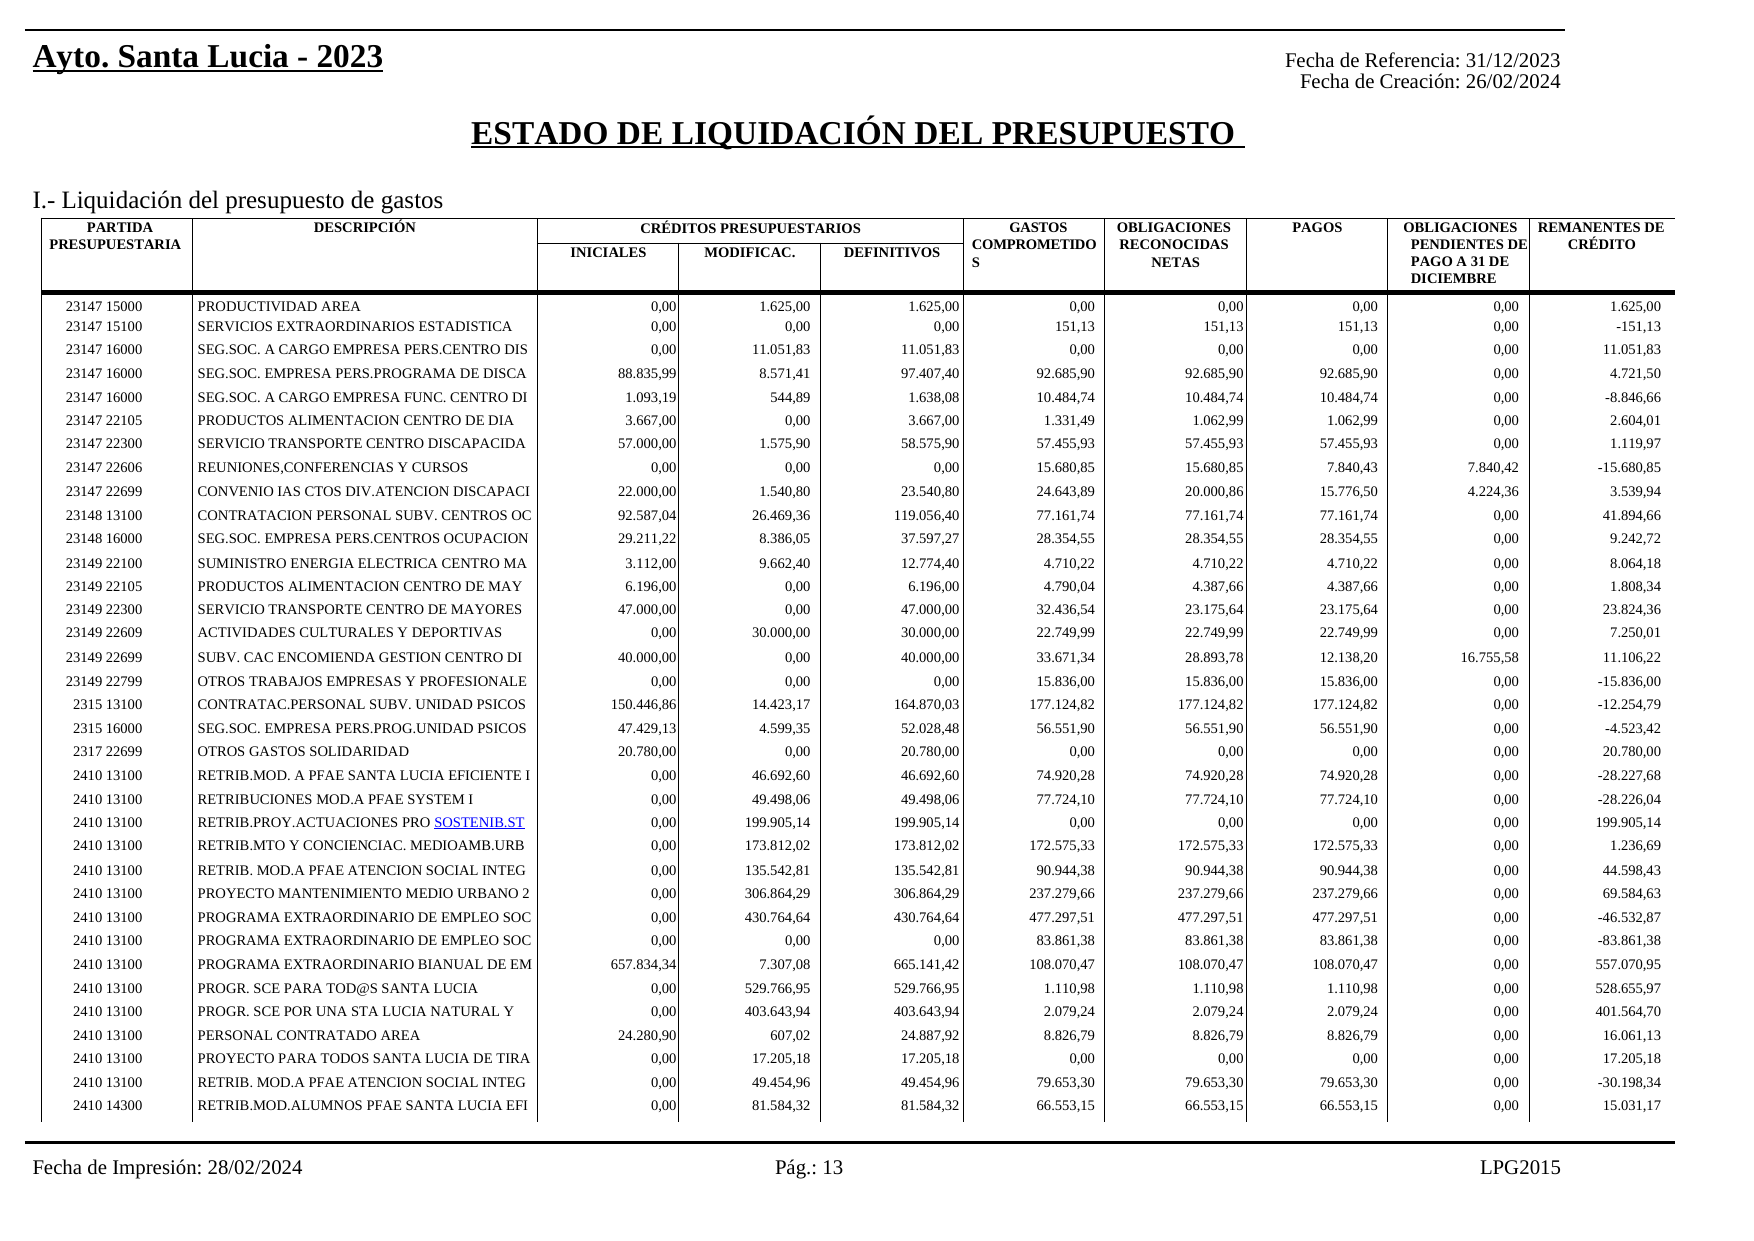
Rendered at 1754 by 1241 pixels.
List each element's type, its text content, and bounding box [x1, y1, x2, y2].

table_cell 0,00 [1388, 1046, 1529, 1071]
table_cell 0,00 [538, 1071, 678, 1094]
table_cell 49.498,06 [679, 786, 820, 811]
table_cell 83.861,38 [1105, 929, 1246, 952]
table_cell RETRIBUCIONES MOD.A PFAE SYSTEM I [193, 786, 537, 811]
table_cell 92.587,04 [538, 503, 678, 526]
table_cell 177.124,82 [1105, 692, 1246, 716]
table_cell 40.000,00 [538, 645, 678, 668]
table_cell 23149 22300 [42, 598, 192, 621]
table_cell 24.643,89 [964, 479, 1104, 503]
table_cell 172.575,33 [964, 834, 1104, 857]
table_cell 0,00 [679, 314, 820, 337]
table_cell 2410 13100 [42, 834, 192, 857]
table_header PAGOS [1247, 219, 1387, 290]
table_cell 0,00 [821, 668, 963, 692]
table_cell 0,00 [538, 668, 678, 692]
table_cell 0,00 [679, 645, 820, 668]
table_cell 49.454,96 [821, 1071, 963, 1094]
table_cell 0,00 [1247, 1046, 1387, 1071]
table_cell 0,00 [1388, 739, 1529, 763]
table_cell 30.000,00 [821, 621, 963, 644]
table_cell 0,00 [679, 598, 820, 621]
table_cell 23147 15100 [42, 314, 192, 337]
table_cell 23149 22799 [42, 668, 192, 692]
table_cell 0,00 [1388, 295, 1529, 313]
table_cell 1.331,49 [964, 409, 1104, 432]
table_cell SEG.SOC. EMPRESA PERS.CENTROS OCUPACION [193, 526, 537, 550]
table_cell 15.836,00 [964, 668, 1104, 692]
table_header PARTIDA PRESUPUESTARIA [42, 219, 192, 290]
table_cell 430.764,64 [679, 905, 820, 928]
table_header DESCRIPCIÓN [193, 219, 537, 290]
table_cell 177.124,82 [964, 692, 1104, 716]
table_cell 151,13 [1105, 314, 1246, 337]
table_cell 0,00 [679, 409, 820, 432]
table_cell 1.638,08 [821, 385, 963, 408]
table_cell 20.000,86 [1105, 479, 1246, 503]
table_cell 0,00 [964, 1046, 1104, 1071]
table_cell 2317 22699 [42, 739, 192, 763]
table_cell 8.826,79 [964, 1023, 1104, 1046]
table_cell 10.484,74 [964, 385, 1104, 408]
table_cell -28.226,04 [1530, 786, 1675, 811]
table_cell 0,00 [538, 338, 678, 361]
table_cell SERVICIO TRANSPORTE CENTRO DE MAYORES [193, 598, 537, 621]
table_cell 199.905,14 [1530, 811, 1675, 833]
table_cell -12.254,79 [1530, 692, 1675, 716]
table_cell 0,00 [1388, 929, 1529, 952]
table_cell 0,00 [1388, 952, 1529, 976]
table_cell 57.455,93 [1247, 432, 1387, 456]
table_cell 4.710,22 [964, 550, 1104, 574]
table_cell 23147 16000 [42, 361, 192, 384]
table_cell 0,00 [679, 574, 820, 597]
table_cell MODIFICAC. [679, 244, 820, 290]
table_cell DEFINITIVOS [821, 244, 963, 290]
table_cell -15.836,00 [1530, 668, 1675, 692]
table_cell 0,00 [538, 976, 678, 999]
table_cell 306.864,29 [821, 881, 963, 905]
table_cell 151,13 [1247, 314, 1387, 337]
table_cell 23147 22699 [42, 479, 192, 503]
table_cell 1.540,80 [679, 479, 820, 503]
table_cell RETRIB.MOD. A PFAE SANTA LUCIA EFICIENTE I [193, 763, 537, 786]
table_cell 401.564,70 [1530, 1000, 1675, 1023]
table_cell 8.826,79 [1247, 1023, 1387, 1046]
table_cell 23147 22300 [42, 432, 192, 456]
table_cell 9.662,40 [679, 550, 820, 574]
table_cell 11.051,83 [821, 338, 963, 361]
table_cell 90.944,38 [1105, 858, 1246, 881]
table_cell 11.051,83 [1530, 338, 1675, 361]
table_cell 1.808,34 [1530, 574, 1675, 597]
table_cell 4.387,66 [1105, 574, 1246, 597]
table_cell 172.575,33 [1105, 834, 1246, 857]
table_cell 1.236,69 [1530, 834, 1675, 857]
table_cell 22.749,99 [1247, 621, 1387, 644]
table_cell 0,00 [538, 1094, 678, 1122]
table_cell 28.354,55 [964, 526, 1104, 550]
table_cell 23.175,64 [1247, 598, 1387, 621]
table_cell 0,00 [1388, 881, 1529, 905]
table_cell 0,00 [1105, 739, 1246, 763]
table_header GASTOS COMPROMETIDOS [964, 219, 1104, 290]
table_cell 306.864,29 [679, 881, 820, 905]
table_cell 33.671,34 [964, 645, 1104, 668]
table_cell 46.692,60 [821, 763, 963, 786]
table_cell 119.056,40 [821, 503, 963, 526]
table_cell ACTIVIDADES CULTURALES Y DEPORTIVAS [193, 621, 537, 644]
table_cell 22.749,99 [964, 621, 1104, 644]
table_cell -8.846,66 [1530, 385, 1675, 408]
table_cell RETRIB. MOD.A PFAE ATENCION SOCIAL INTEG [193, 858, 537, 881]
table_cell 2410 14300 [42, 1094, 192, 1122]
table_cell 0,00 [964, 739, 1104, 763]
table_cell 23149 22100 [42, 550, 192, 574]
table_cell 0,00 [679, 668, 820, 692]
table_cell 12.138,20 [1247, 645, 1387, 668]
table_cell 4.710,22 [1105, 550, 1246, 574]
table_cell 57.000,00 [538, 432, 678, 456]
table_cell PERSONAL CONTRATADO AREA [193, 1023, 537, 1046]
table_cell PROGR. SCE POR UNA STA LUCIA NATURAL Y [193, 1000, 537, 1023]
table_cell 23148 16000 [42, 526, 192, 550]
table_cell SEG.SOC. EMPRESA PERS.PROGRAMA DE DISCA [193, 361, 537, 384]
table_cell 0,00 [1388, 503, 1529, 526]
table_cell 77.161,74 [1247, 503, 1387, 526]
table_cell 0,00 [1388, 716, 1529, 739]
table_header CRÉDITOS PRESUPUESTARIOS [538, 219, 963, 242]
table_cell 1.625,00 [679, 295, 820, 313]
table_cell INICIALES [538, 244, 678, 290]
table_cell 199.905,14 [679, 811, 820, 833]
table_cell 79.653,30 [1247, 1071, 1387, 1094]
text I.- Liquidación del presupuesto de gastos [32, 187, 1674, 214]
table_cell 10.484,74 [1105, 385, 1246, 408]
table_cell 0,00 [1388, 409, 1529, 432]
table_cell 9.242,72 [1530, 526, 1675, 550]
table_cell 544,89 [679, 385, 820, 408]
table_cell 0,00 [964, 295, 1104, 313]
table_cell 23148 13100 [42, 503, 192, 526]
table_cell -30.198,34 [1530, 1071, 1675, 1094]
table_cell 173.812,02 [821, 834, 963, 857]
table_cell 15.680,85 [964, 456, 1104, 479]
table_cell 0,00 [538, 295, 678, 313]
table_cell PRODUCTIVIDAD AREA [193, 295, 537, 313]
table_cell 90.944,38 [964, 858, 1104, 881]
table_cell 97.407,40 [821, 361, 963, 384]
table_cell 23149 22609 [42, 621, 192, 644]
table_cell 0,00 [1388, 976, 1529, 999]
table_cell 2.079,24 [1105, 1000, 1246, 1023]
table_cell 0,00 [679, 456, 820, 479]
table_cell 0,00 [1388, 668, 1529, 692]
table_cell 23147 16000 [42, 385, 192, 408]
table_cell 0,00 [1388, 621, 1529, 644]
table_cell 32.436,54 [964, 598, 1104, 621]
table_cell 77.724,10 [964, 786, 1104, 811]
table_cell 0,00 [964, 811, 1104, 833]
table_cell 44.598,43 [1530, 858, 1675, 881]
table_cell 0,00 [1388, 858, 1529, 881]
table_cell 2410 13100 [42, 858, 192, 881]
table_header REMANENTES DE CRÉDITO [1530, 219, 1675, 290]
table_cell 0,00 [1388, 550, 1529, 574]
table_cell CONVENIO IAS CTOS DIV.ATENCION DISCAPACI [193, 479, 537, 503]
table_cell 14.423,17 [679, 692, 820, 716]
table_cell 2410 13100 [42, 811, 192, 833]
table_cell 2410 13100 [42, 763, 192, 786]
table_cell 0,00 [1388, 692, 1529, 716]
table_cell 0,00 [538, 858, 678, 881]
table_cell 81.584,32 [821, 1094, 963, 1122]
table_cell 403.643,94 [679, 1000, 820, 1023]
table_cell 1.110,98 [1105, 976, 1246, 999]
table_cell 164.870,03 [821, 692, 963, 716]
table_cell 2410 13100 [42, 952, 192, 976]
table_cell 10.484,74 [1247, 385, 1387, 408]
table_cell 557.070,95 [1530, 952, 1675, 976]
table_cell 28.893,78 [1105, 645, 1246, 668]
table_cell 2410 13100 [42, 1071, 192, 1094]
table_cell 108.070,47 [1105, 952, 1246, 976]
table_cell 15.836,00 [1105, 668, 1246, 692]
table_cell 237.279,66 [964, 881, 1104, 905]
text ESTADO DE LIQUIDACIÓN DEL PRESUPUESTO [32, 113, 1674, 152]
table_cell 1.062,99 [1105, 409, 1246, 432]
table_cell 135.542,81 [679, 858, 820, 881]
table_cell 0,00 [1388, 1023, 1529, 1046]
table_cell 92.685,90 [964, 361, 1104, 384]
table_cell 66.553,15 [1105, 1094, 1246, 1122]
table_cell 56.551,90 [964, 716, 1104, 739]
table_cell 2410 13100 [42, 1000, 192, 1023]
table_cell 2410 13100 [42, 1046, 192, 1071]
table_cell 16.755,58 [1388, 645, 1529, 668]
table_cell 0,00 [1388, 1094, 1529, 1122]
table_cell 0,00 [538, 763, 678, 786]
table_cell 24.887,92 [821, 1023, 963, 1046]
table_cell 74.920,28 [1247, 763, 1387, 786]
table_cell PRODUCTOS ALIMENTACION CENTRO DE MAY [193, 574, 537, 597]
table_cell 0,00 [1388, 385, 1529, 408]
table_cell 0,00 [1388, 763, 1529, 786]
table_cell 74.920,28 [964, 763, 1104, 786]
table_cell REUNIONES,CONFERENCIAS Y CURSOS [193, 456, 537, 479]
table_cell 0,00 [1388, 432, 1529, 456]
table_cell PROGR. SCE PARA TOD@S SANTA LUCIA [193, 976, 537, 999]
table_cell 20.780,00 [821, 739, 963, 763]
table_cell 0,00 [1388, 338, 1529, 361]
table_cell 4.710,22 [1247, 550, 1387, 574]
table_cell CONTRATAC.PERSONAL SUBV. UNIDAD PSICOS [193, 692, 537, 716]
table_cell 57.455,93 [1105, 432, 1246, 456]
table_cell 0,00 [1105, 1046, 1246, 1071]
table_cell 2.079,24 [964, 1000, 1104, 1023]
table_cell 41.894,66 [1530, 503, 1675, 526]
text Fecha de Impresión: 28/02/2024 Pág.: 13 LPG2015 [32, 1156, 1674, 1179]
table_cell 17.205,18 [821, 1046, 963, 1071]
table_cell -46.532,87 [1530, 905, 1675, 928]
table_cell 15.776,50 [1247, 479, 1387, 503]
table_cell 529.766,95 [679, 976, 820, 999]
table_cell 8.064,18 [1530, 550, 1675, 574]
table_cell PRODUCTOS ALIMENTACION CENTRO DE DIA [193, 409, 537, 432]
table_cell 0,00 [1388, 1071, 1529, 1094]
table_cell 0,00 [538, 456, 678, 479]
table_cell 0,00 [1247, 811, 1387, 833]
table_cell 23.824,36 [1530, 598, 1675, 621]
table_cell 22.749,99 [1105, 621, 1246, 644]
table_cell PROGRAMA EXTRAORDINARIO DE EMPLEO SOC [193, 905, 537, 928]
table_cell 2.079,24 [1247, 1000, 1387, 1023]
table_cell RETRIB. MOD.A PFAE ATENCION SOCIAL INTEG [193, 1071, 537, 1094]
table_cell 22.000,00 [538, 479, 678, 503]
table_cell 135.542,81 [821, 858, 963, 881]
table_cell SERVICIOS EXTRAORDINARIOS ESTADISTICA [193, 314, 537, 337]
table_cell 4.224,36 [1388, 479, 1529, 503]
table_cell CONTRATACION PERSONAL SUBV. CENTROS OC [193, 503, 537, 526]
table_cell 6.196,00 [538, 574, 678, 597]
table_cell 49.454,96 [679, 1071, 820, 1094]
table_cell 1.119,97 [1530, 432, 1675, 456]
table_cell 1.575,90 [679, 432, 820, 456]
table_cell 88.835,99 [538, 361, 678, 384]
table_cell 607,02 [679, 1023, 820, 1046]
table_cell 74.920,28 [1105, 763, 1246, 786]
table_cell 2315 13100 [42, 692, 192, 716]
table_cell 1.093,19 [538, 385, 678, 408]
table_cell 0,00 [538, 1000, 678, 1023]
table_cell 0,00 [1388, 526, 1529, 550]
table_cell 92.685,90 [1105, 361, 1246, 384]
table_cell 17.205,18 [679, 1046, 820, 1071]
table_cell 2410 13100 [42, 1023, 192, 1046]
table_cell 23147 22105 [42, 409, 192, 432]
table_cell 15.680,85 [1105, 456, 1246, 479]
table_cell 2410 13100 [42, 976, 192, 999]
table_cell 83.861,38 [1247, 929, 1387, 952]
table_cell 2410 13100 [42, 929, 192, 952]
table_cell 0,00 [821, 314, 963, 337]
table_cell 528.655,97 [1530, 976, 1675, 999]
table_cell 237.279,66 [1105, 881, 1246, 905]
table_cell 430.764,64 [821, 905, 963, 928]
table_cell 24.280,90 [538, 1023, 678, 1046]
table_cell SUBV. CAC ENCOMIENDA GESTION CENTRO DI [193, 645, 537, 668]
table_cell 47.429,13 [538, 716, 678, 739]
table_cell 0,00 [1388, 314, 1529, 337]
table_cell -83.861,38 [1530, 929, 1675, 952]
table_cell 8.826,79 [1105, 1023, 1246, 1046]
table_cell 0,00 [538, 621, 678, 644]
table_cell 665.141,42 [821, 952, 963, 976]
text Ayto. Santa Lucia - 2023 Fecha de Referencia: 31/12/2023 [32, 39, 1674, 75]
table_cell 23147 15000 [42, 295, 192, 313]
table_cell 0,00 [538, 881, 678, 905]
table_cell 23147 16000 [42, 338, 192, 361]
table_cell 56.551,90 [1105, 716, 1246, 739]
table_header OBLIGACIONES RECONOCIDAS NETAS [1105, 219, 1246, 290]
table_cell OTROS GASTOS SOLIDARIDAD [193, 739, 537, 763]
table_cell 0,00 [1105, 811, 1246, 833]
table_cell 0,00 [1247, 739, 1387, 763]
table_cell -151,13 [1530, 314, 1675, 337]
table_cell PROGRAMA EXTRAORDINARIO BIANUAL DE EM [193, 952, 537, 976]
table_cell SEG.SOC. A CARGO EMPRESA PERS.CENTRO DIS [193, 338, 537, 361]
table_cell 529.766,95 [821, 976, 963, 999]
table_cell 0,00 [1388, 834, 1529, 857]
table_cell 7.840,43 [1247, 456, 1387, 479]
table_cell 77.161,74 [1105, 503, 1246, 526]
table_cell 23149 22699 [42, 645, 192, 668]
table_cell 0,00 [538, 905, 678, 928]
table_cell 177.124,82 [1247, 692, 1387, 716]
table_cell 1.625,00 [1530, 295, 1675, 313]
table_cell 7.250,01 [1530, 621, 1675, 644]
table_cell 2410 13100 [42, 881, 192, 905]
table_cell 0,00 [1388, 574, 1529, 597]
table_cell 52.028,48 [821, 716, 963, 739]
table_cell 4.387,66 [1247, 574, 1387, 597]
table_cell 4.599,35 [679, 716, 820, 739]
table_cell 3.667,00 [821, 409, 963, 432]
table_cell 69.584,63 [1530, 881, 1675, 905]
table_cell 403.643,94 [821, 1000, 963, 1023]
table_cell 0,00 [1388, 786, 1529, 811]
table_cell 0,00 [679, 739, 820, 763]
table_cell 2410 13100 [42, 905, 192, 928]
table_cell OTROS TRABAJOS EMPRESAS Y PROFESIONALE [193, 668, 537, 692]
table_cell 7.307,08 [679, 952, 820, 976]
table_cell 28.354,55 [1105, 526, 1246, 550]
table_cell 28.354,55 [1247, 526, 1387, 550]
table_cell 90.944,38 [1247, 858, 1387, 881]
table_cell 23.540,80 [821, 479, 963, 503]
table_cell 66.553,15 [964, 1094, 1104, 1122]
table_cell 77.724,10 [1105, 786, 1246, 811]
table_cell 108.070,47 [1247, 952, 1387, 976]
table_cell RETRIB.PROY.ACTUACIONES PRO SOSTENIB.ST [193, 811, 537, 833]
table_cell 37.597,27 [821, 526, 963, 550]
table_cell 23149 22105 [42, 574, 192, 597]
table_cell 150.446,86 [538, 692, 678, 716]
table_cell 3.539,94 [1530, 479, 1675, 503]
table_cell 17.205,18 [1530, 1046, 1675, 1071]
table_cell 0,00 [821, 456, 963, 479]
table_cell 29.211,22 [538, 526, 678, 550]
table_cell 0,00 [538, 811, 678, 833]
table_cell 657.834,34 [538, 952, 678, 976]
table_cell 6.196,00 [821, 574, 963, 597]
table_cell 0,00 [964, 338, 1104, 361]
table_cell 66.553,15 [1247, 1094, 1387, 1122]
table_cell 2315 16000 [42, 716, 192, 739]
table_cell RETRIB.MOD.ALUMNOS PFAE SANTA LUCIA EFI [193, 1094, 537, 1122]
table_cell 15.031,17 [1530, 1094, 1675, 1122]
table_header OBLIGACIONES PENDIENTES DE PAGO A 31 DE DICIEMBRE [1388, 219, 1529, 290]
table_cell SEG.SOC. A CARGO EMPRESA FUNC. CENTRO DI [193, 385, 537, 408]
table_cell PROYECTO PARA TODOS SANTA LUCIA DE TIRA [193, 1046, 537, 1071]
table_cell 0,00 [1388, 905, 1529, 928]
table_cell 30.000,00 [679, 621, 820, 644]
table_cell -28.227,68 [1530, 763, 1675, 786]
table_cell 12.774,40 [821, 550, 963, 574]
table_cell 79.653,30 [1105, 1071, 1246, 1094]
table_cell 477.297,51 [1247, 905, 1387, 928]
table_cell 79.653,30 [964, 1071, 1104, 1094]
table_cell 47.000,00 [538, 598, 678, 621]
table_cell 151,13 [964, 314, 1104, 337]
table_cell 0,00 [538, 314, 678, 337]
table_cell 8.386,05 [679, 526, 820, 550]
table_cell RETRIB.MTO Y CONCIENCIAC. MEDIOAMB.URB [193, 834, 537, 857]
table_cell 2.604,01 [1530, 409, 1675, 432]
table_cell 49.498,06 [821, 786, 963, 811]
table_cell 11.051,83 [679, 338, 820, 361]
table_cell 3.667,00 [538, 409, 678, 432]
table_cell 0,00 [538, 929, 678, 952]
text Fecha de Creación: 26/02/2024 [1300, 75, 1674, 91]
table_cell PROGRAMA EXTRAORDINARIO DE EMPLEO SOC [193, 929, 537, 952]
table_cell 7.840,42 [1388, 456, 1529, 479]
table_cell 56.551,90 [1247, 716, 1387, 739]
table_cell 0,00 [1388, 598, 1529, 621]
table_cell 26.469,36 [679, 503, 820, 526]
table_cell 0,00 [1105, 338, 1246, 361]
table_cell 77.724,10 [1247, 786, 1387, 811]
table_cell 77.161,74 [964, 503, 1104, 526]
table_cell 46.692,60 [679, 763, 820, 786]
table_cell 4.790,04 [964, 574, 1104, 597]
table_cell 1.062,99 [1247, 409, 1387, 432]
table_cell 20.780,00 [1530, 739, 1675, 763]
table_cell 92.685,90 [1247, 361, 1387, 384]
table_cell 0,00 [1388, 361, 1529, 384]
table_cell 0,00 [1388, 1000, 1529, 1023]
table_cell 23.175,64 [1105, 598, 1246, 621]
table_cell 3.112,00 [538, 550, 678, 574]
table_cell 0,00 [1388, 811, 1529, 833]
table_cell 1.110,98 [964, 976, 1104, 999]
table_cell 16.061,13 [1530, 1023, 1675, 1046]
table_cell 0,00 [1105, 295, 1246, 313]
table_cell 0,00 [821, 929, 963, 952]
table_cell 0,00 [1247, 338, 1387, 361]
table_cell 47.000,00 [821, 598, 963, 621]
table_cell -15.680,85 [1530, 456, 1675, 479]
table_cell SUMINISTRO ENERGIA ELECTRICA CENTRO MA [193, 550, 537, 574]
table_cell 199.905,14 [821, 811, 963, 833]
table_cell 20.780,00 [538, 739, 678, 763]
table_cell 23147 22606 [42, 456, 192, 479]
table_cell 173.812,02 [679, 834, 820, 857]
table_cell 58.575,90 [821, 432, 963, 456]
table_cell 40.000,00 [821, 645, 963, 668]
table_cell 0,00 [538, 1046, 678, 1071]
table_cell PROYECTO MANTENIMIENTO MEDIO URBANO 2 [193, 881, 537, 905]
table_cell 15.836,00 [1247, 668, 1387, 692]
table_cell 57.455,93 [964, 432, 1104, 456]
table_cell 0,00 [538, 834, 678, 857]
table_cell 0,00 [679, 929, 820, 952]
table_cell 477.297,51 [1105, 905, 1246, 928]
table_cell SEG.SOC. EMPRESA PERS.PROG.UNIDAD PSICOS [193, 716, 537, 739]
table_cell 83.861,38 [964, 929, 1104, 952]
table_cell 81.584,32 [679, 1094, 820, 1122]
table_cell 8.571,41 [679, 361, 820, 384]
table_cell 1.110,98 [1247, 976, 1387, 999]
table_cell 108.070,47 [964, 952, 1104, 976]
table_cell 2410 13100 [42, 786, 192, 811]
table_cell SERVICIO TRANSPORTE CENTRO DISCAPACIDA [193, 432, 537, 456]
table_cell 11.106,22 [1530, 645, 1675, 668]
table_cell 1.625,00 [821, 295, 963, 313]
table_cell 237.279,66 [1247, 881, 1387, 905]
table_cell -4.523,42 [1530, 716, 1675, 739]
table_cell 0,00 [1247, 295, 1387, 313]
table_cell 172.575,33 [1247, 834, 1387, 857]
table_cell 4.721,50 [1530, 361, 1675, 384]
table_cell 0,00 [538, 786, 678, 811]
table_cell 477.297,51 [964, 905, 1104, 928]
